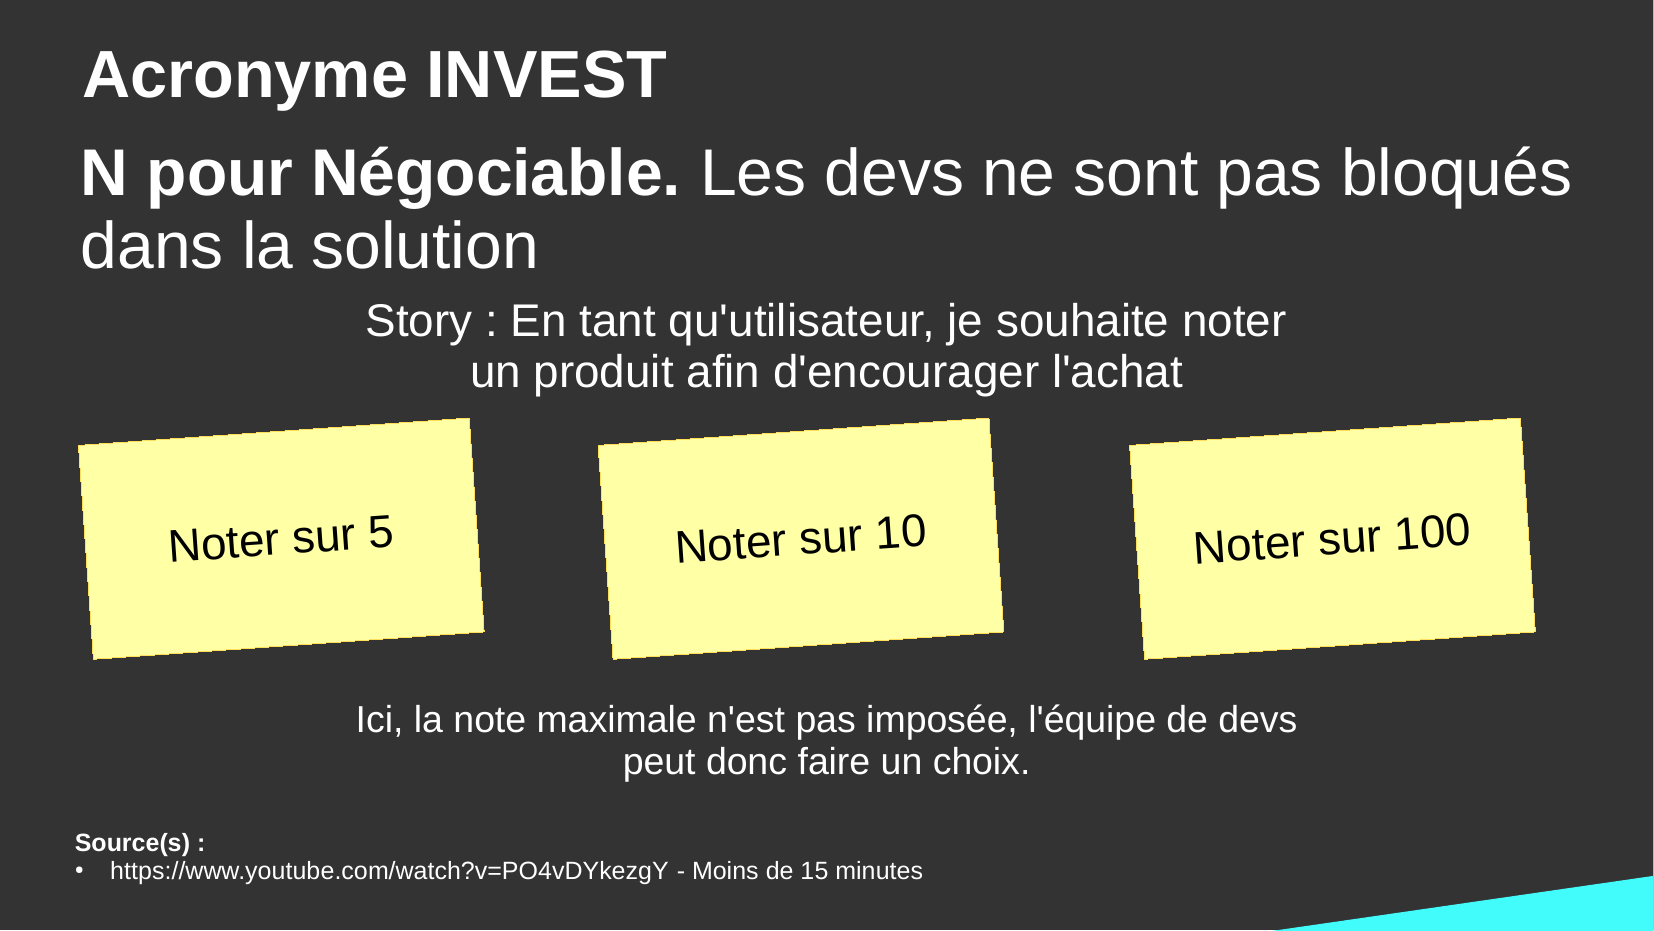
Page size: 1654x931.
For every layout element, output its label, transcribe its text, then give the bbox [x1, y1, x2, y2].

text_box Noter sur 100 [1129, 418, 1536, 660]
title Acronyme INVEST [82, 37, 1571, 122]
text_box Noter sur 10 [598, 418, 1004, 660]
text_box Noter sur 5 [78, 418, 485, 660]
text_box Story : En tant qu'utilisateur, je souhaite noter un produit afin d'encourager l'achat [336, 287, 1317, 406]
list N pour Négociable. Les devs ne sont pas bloqués dans la solution [80, 135, 1620, 284]
text_box Source(s) : https://www.youtube.com/watch?v=PO4vDYkezgY - Moins de 15 minutes [60, 821, 1546, 921]
text_box Ici, la note maximale n'est pas imposée, l'équipe de devs peut donc faire un choix. [336, 690, 1317, 790]
text_box [1271, 875, 1654, 931]
